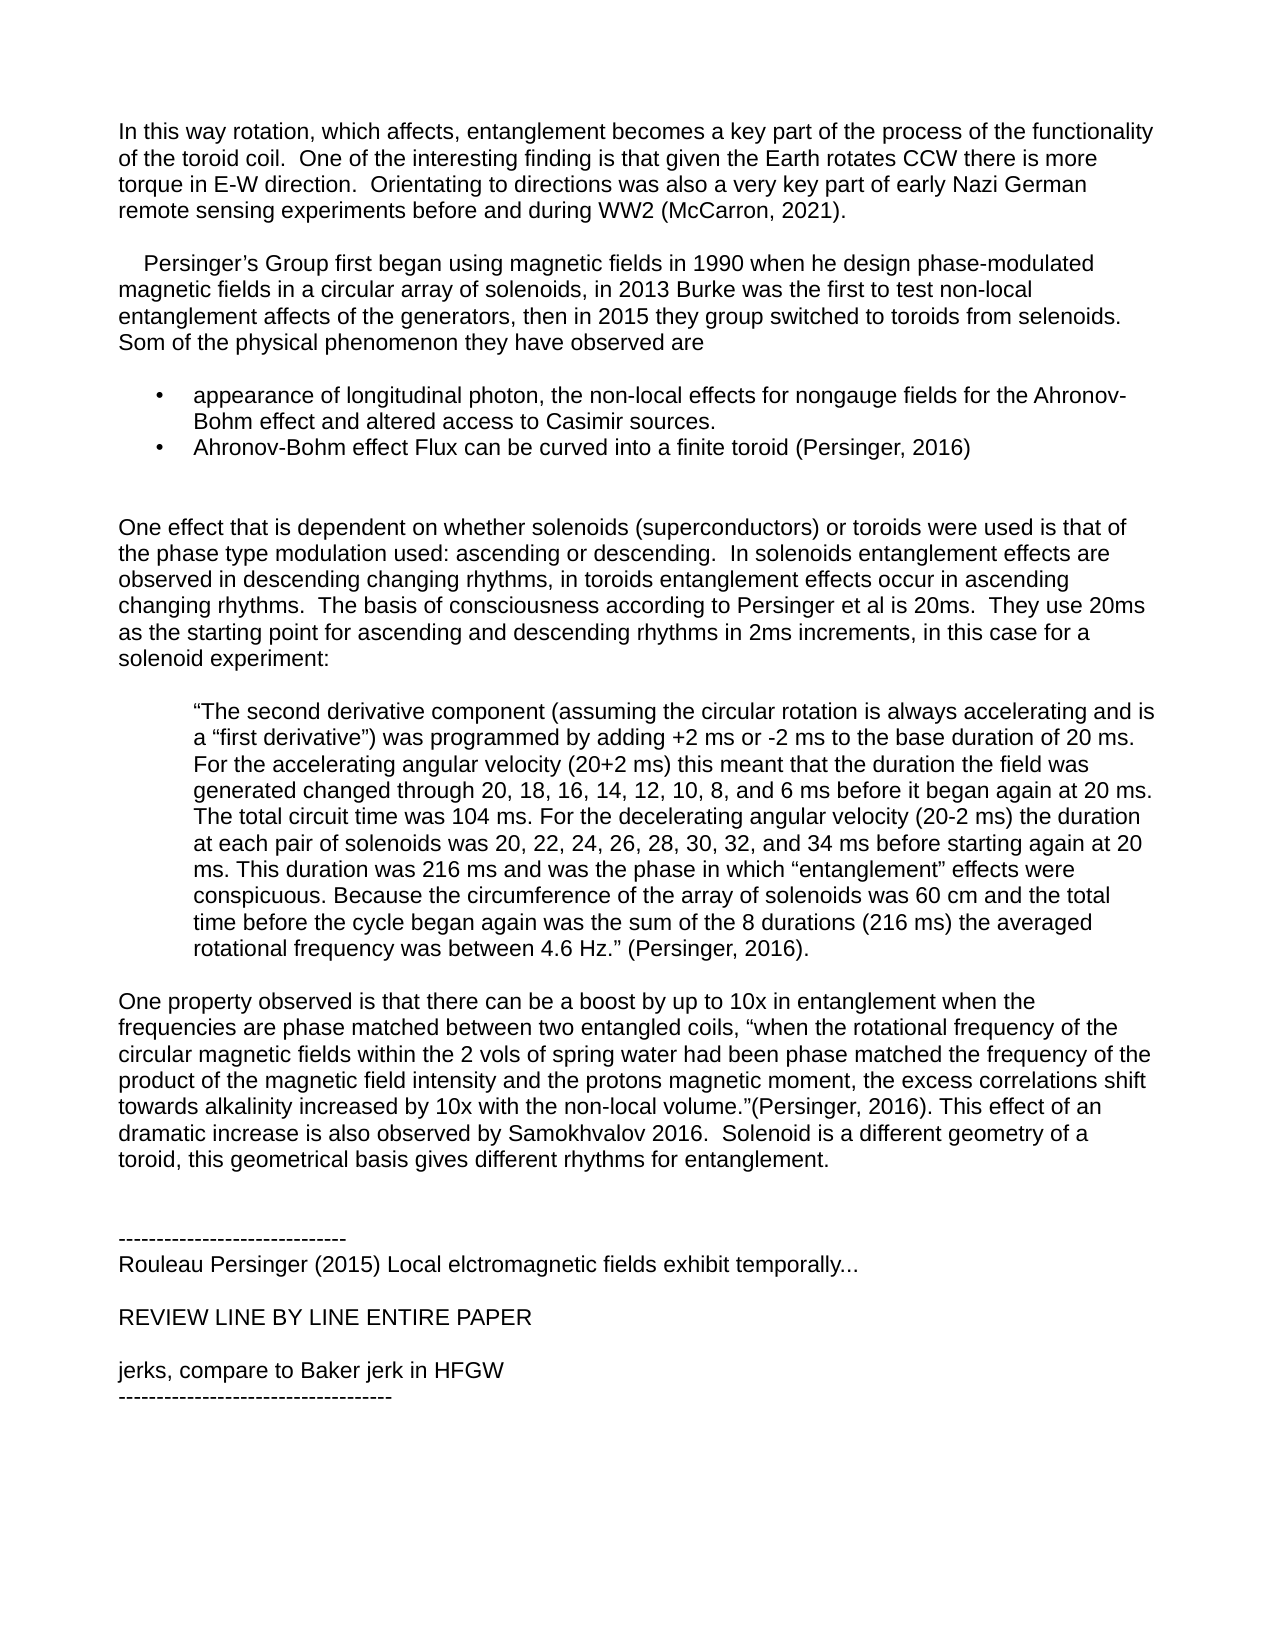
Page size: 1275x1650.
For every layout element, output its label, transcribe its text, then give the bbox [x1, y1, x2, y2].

text jerks, compare to Baker jerk in HFGW [118, 1357, 1157, 1383]
text “The second derivative component (assuming the circular rotation is always accelerating and is a “first derivative”) was programmed by adding +2 ms or -2 ms to the base duration of 20 ms. For the accelerating angular velocity (20+2 ms) this meant that the duration the field was generated changed through 20, 18, 16, 14, 12, 10, 8, and 6 ms before it began again at 20 ms. The total circuit time was 104 ms. For the decelerating angular velocity (20-2 ms) the duration at each pair of solenoids was 20, 22, 24, 26, 28, 30, 32, and 34 ms before starting again at 20 ms. This duration was 216 ms and was the phase in which “entanglement” effects were conspicuous. Because the circumference of the array of solenoids was 60 cm and the total time before the cycle began again was the sum of the 8 durations (216 ms) the averaged rotational frequency was between 4.6 Hz.” (Persinger, 2016). [193, 698, 1157, 961]
text One property observed is that there can be a boost by up to 10x in entanglement when the frequencies are phase matched between two entangled coils, “when the rotational frequency of the circular magnetic fields within the 2 vols of spring water had been phase matched the frequency of the product of the magnetic field intensity and the protons magnetic moment, the excess correlations shift towards alkalinity increased by 10x with the non-local volume.”(Persinger, 2016). This effect of an dramatic increase is also observed by Samokhvalov 2016. Solenoid is a different geometry of a toroid, this geometrical basis gives different rhythms for entanglement. [118, 988, 1157, 1172]
text Persinger’s Group first began using magnetic fields in 1990 when he design phase-modulated magnetic fields in a circular array of solenoids, in 2013 Burke was the first to test non-local entanglement affects of the generators, then in 2015 they group switched to toroids from selenoids. Som of the physical phenomenon they have observed are [118, 250, 1157, 355]
text One effect that is dependent on whether solenoids (superconductors) or toroids were used is that of the phase type modulation used: ascending or descending. In solenoids entanglement effects are observed in descending changing rhythms, in toroids entanglement effects occur in ascending changing rhythms. The basis of consciousness according to Persinger et al is 20ms. They use 20ms as the starting point for ascending and descending rhythms in 2ms increments, in this case for a solenoid experiment: [118, 513, 1157, 672]
text ------------------------------------ [118, 1383, 1157, 1409]
text Rouleau Persinger (2015) Local elctromagnetic fields exhibit temporally... [118, 1251, 1157, 1278]
text ------------------------------ [118, 1225, 1157, 1251]
text In this way rotation, which affects, entanglement becomes a key part of the process of the functionality of the toroid coil. One of the interesting finding is that given the Earth rotates CCW there is more torque in E-W direction. Orientating to directions was also a very key part of early Nazi German remote sensing experiments before and during WW2 (McCarron, 2021). [118, 118, 1157, 223]
list appearance of longitudinal photon, the non-local effects for nongauge fields for the Ahronov-Bohm effect and altered access to Casimir sources. [156, 382, 1157, 434]
text REVIEW LINE BY LINE ENTIRE PAPER [118, 1304, 1157, 1330]
list Ahronov-Bohm effect Flux can be curved into a finite toroid (Persinger, 2016) [156, 434, 1157, 461]
